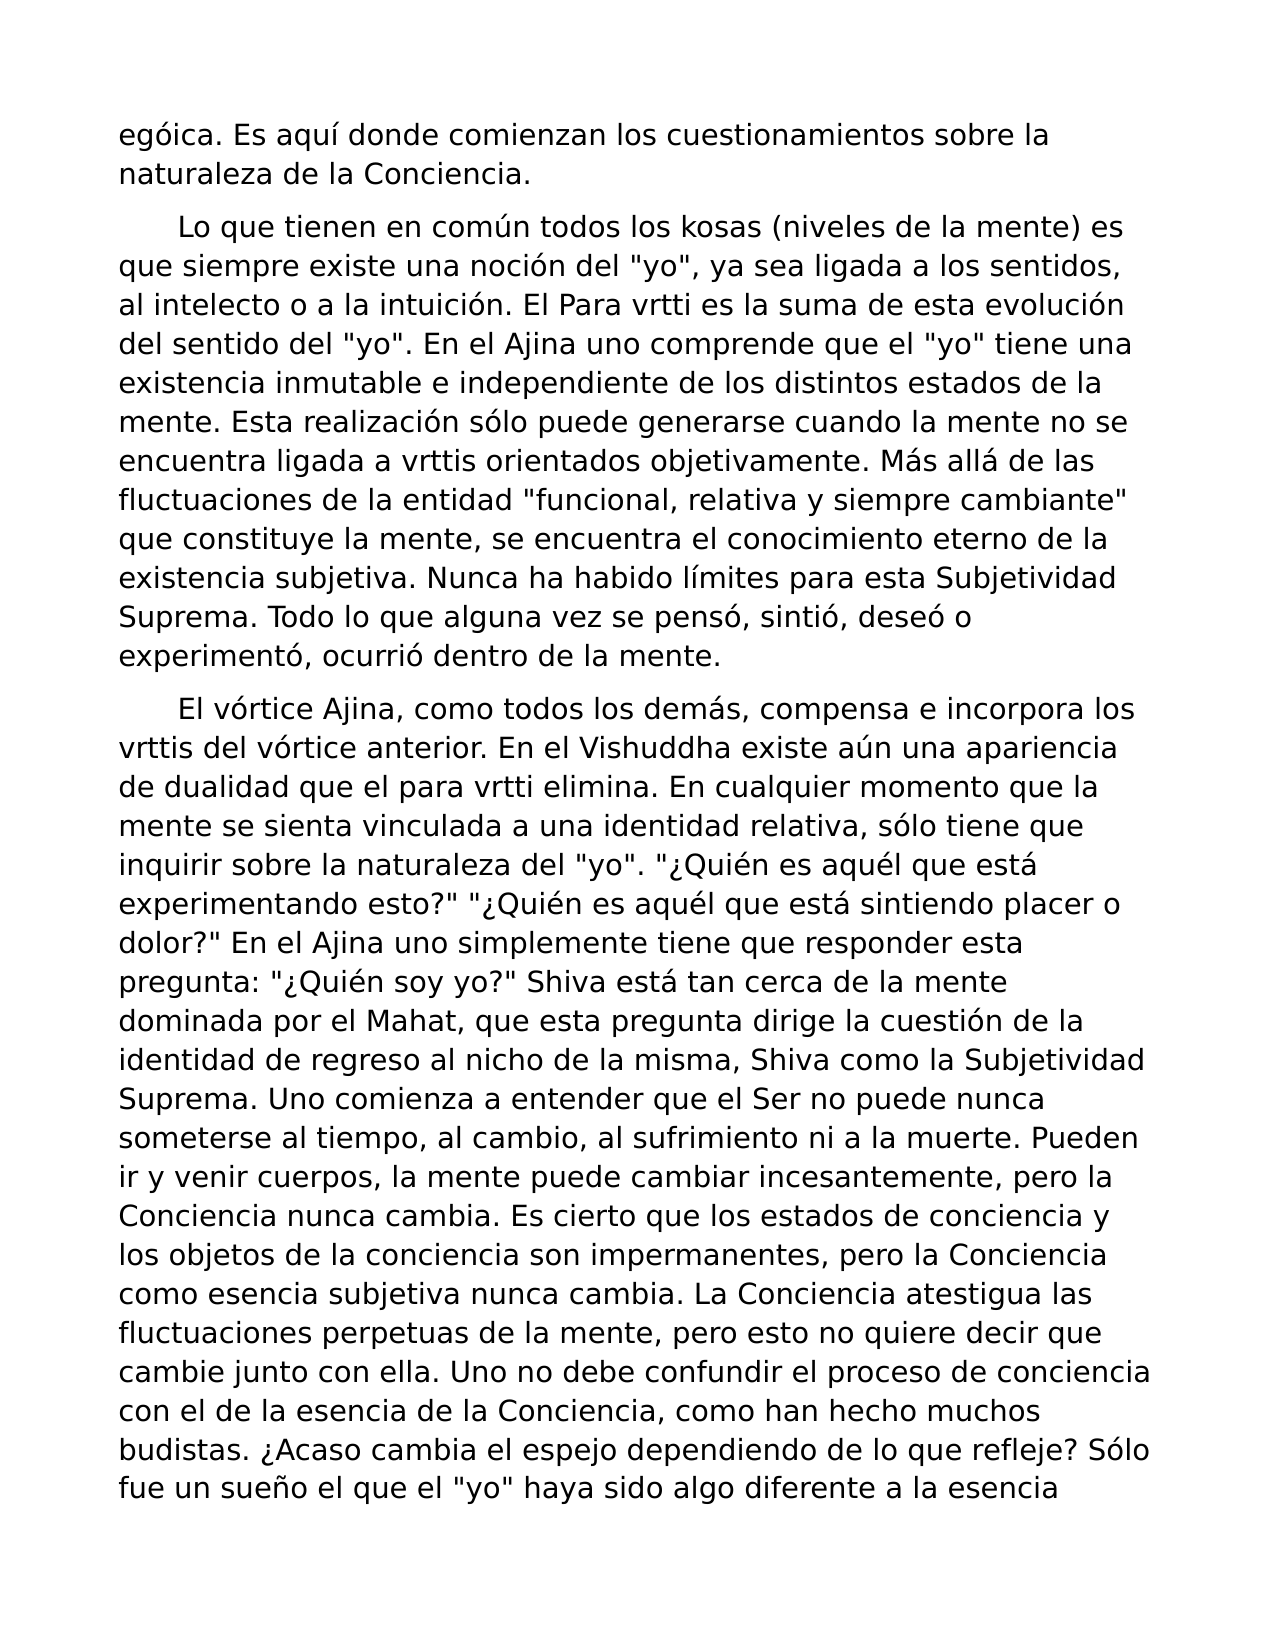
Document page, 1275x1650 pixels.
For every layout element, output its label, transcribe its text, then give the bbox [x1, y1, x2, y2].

text egóica. Es aquí donde comienzan los cuestionamientos sobre la naturaleza de la Conciencia. [118, 118, 1157, 191]
text El vórtice Ajina, como todos los demás, compensa e incorpora los vrttis del vórtice anterior. En el Vishuddha existe aún una apariencia de dualidad que el para vrtti elimina. En cualquier momento que la mente se sienta vinculada a una identidad relativa, sólo tiene que inquirir sobre la naturaleza del "yo". "¿Quién es aquél que está experimentando esto?" "¿Quién es aquél que está sintiendo placer o dolor?" En el Ajina uno simplemente tiene que responder esta pregunta: "¿Quién soy yo?" Shiva está tan cerca de la mente dominada por el Mahat, que esta pregunta dirige la cuestión de la identidad de regreso al nicho de la misma, Shiva como la Subjetividad Suprema. Uno comienza a entender que el Ser no puede nunca someterse al tiempo, al cambio, al sufrimiento ni a la muerte. Pueden ir y venir cuerpos, la mente puede cambiar incesantemente, pero la Conciencia nunca cambia. Es cierto que los estados de conciencia y los objetos de la conciencia son impermanentes, pero la Conciencia como esencia subjetiva nunca cambia. La Conciencia atestigua las fluctuaciones perpetuas de la mente, pero esto no quiere decir que cambie junto con ella. Uno no debe confundir el proceso de conciencia con el de la esencia de la Conciencia, como han hecho muchos budistas. ¿Acaso cambia el espejo dependiendo de lo que refleje? Sólo fue un sueño el que el "yo" haya sido algo diferente a la esencia [118, 693, 1157, 1506]
text Lo que tienen en común todos los kosas (niveles de la mente) es que siempre existe una noción del "yo", ya sea ligada a los sentidos, al intelecto o a la intuición. El Para vrtti es la suma de esta evolución del sentido del "yo". En el Ajina uno comprende que el "yo" tiene una existencia inmutable e independiente de los distintos estados de la mente. Esta realización sólo puede generarse cuando la mente no se encuentra ligada a vrttis orientados objetivamente. Más allá de las fluctuaciones de la entidad "funcional, relativa y siempre cambiante" que constituye la mente, se encuentra el conocimiento eterno de la existencia subjetiva. Nunca ha habido límites para esta Subjetividad Suprema. Todo lo que alguna vez se pensó, sintió, deseó o experimentó, ocurrió dentro de la mente. [118, 211, 1157, 673]
